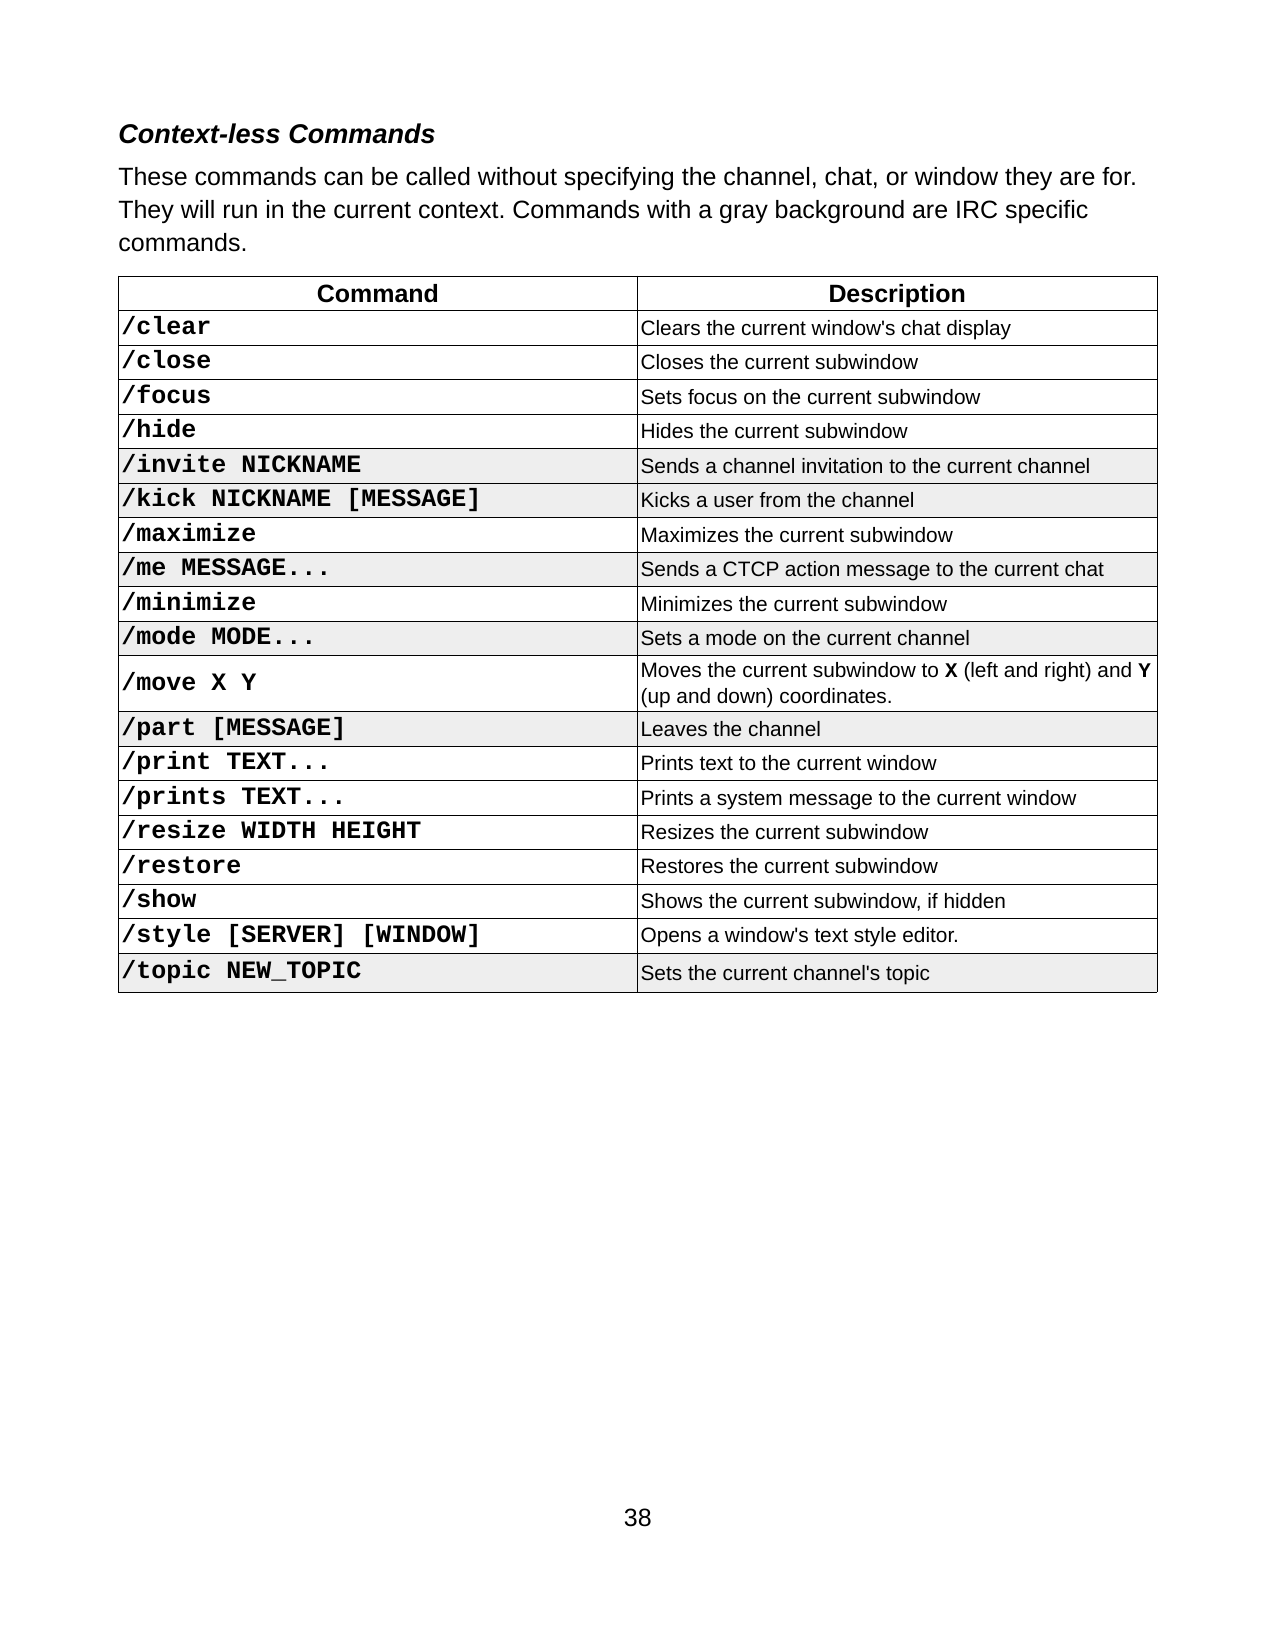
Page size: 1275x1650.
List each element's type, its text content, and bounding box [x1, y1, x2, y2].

table_cell Minimizes the current subwindow [638, 587, 1157, 621]
table_cell /restore [119, 850, 637, 883]
table_cell Sends a CTCP action message to the current chat [638, 553, 1157, 586]
text These commands can be called without specifying the channel, chat, or window they are for. They will run in the current context. Commands with a gray background are IRC specific commands. [118, 162, 1157, 257]
table_cell /move X Y [119, 656, 637, 711]
table_cell Hides the current subwindow [638, 415, 1157, 448]
table_cell Closes the current subwindow [638, 346, 1157, 379]
table_cell /maximize [119, 518, 637, 552]
table_cell Prints text to the current window [638, 747, 1157, 780]
table_cell /print TEXT... [119, 747, 637, 780]
table_cell /hide [119, 415, 637, 448]
table_cell Resizes the current subwindow [638, 816, 1157, 849]
table_cell Shows the current subwindow, if hidden [638, 885, 1157, 918]
table_header Command [119, 277, 637, 310]
table_cell /focus [119, 380, 637, 414]
table_cell Maximizes the current subwindow [638, 518, 1157, 552]
table_cell /close [119, 346, 637, 379]
table_cell Sends a channel invitation to the current channel [638, 449, 1157, 483]
table_cell Moves the current subwindow to X (left and right) and Y (up and down) coordinates. [638, 656, 1157, 711]
table_cell Sets the current channel's topic [638, 954, 1157, 992]
table_cell Sets focus on the current subwindow [638, 380, 1157, 414]
table_cell /resize WIDTH HEIGHT [119, 816, 637, 849]
table_cell /kick NICKNAME [MESSAGE] [119, 484, 637, 517]
table_cell Leaves the channel [638, 712, 1157, 746]
table_cell Restores the current subwindow [638, 850, 1157, 883]
table_cell /me MESSAGE... [119, 553, 637, 586]
table_cell Prints a system message to the current window [638, 781, 1157, 814]
table_cell /show [119, 885, 637, 918]
table_cell /minimize [119, 587, 637, 621]
table_cell /prints TEXT... [119, 781, 637, 814]
table_cell Clears the current window's chat display [638, 311, 1157, 345]
table_cell /part [MESSAGE] [119, 712, 637, 746]
table_cell Sets a mode on the current channel [638, 622, 1157, 655]
table_cell /mode MODE... [119, 622, 637, 655]
table_cell /invite NICKNAME [119, 449, 637, 483]
table_cell /clear [119, 311, 637, 345]
table_cell Opens a window's text style editor. [638, 919, 1157, 952]
table_cell /topic NEW_TOPIC [119, 954, 637, 992]
subtitle Context-less Commands [118, 118, 1157, 149]
table_cell /style [SERVER] [WINDOW] [119, 919, 637, 952]
table_cell Kicks a user from the channel [638, 484, 1157, 517]
table_header Description [638, 277, 1157, 310]
